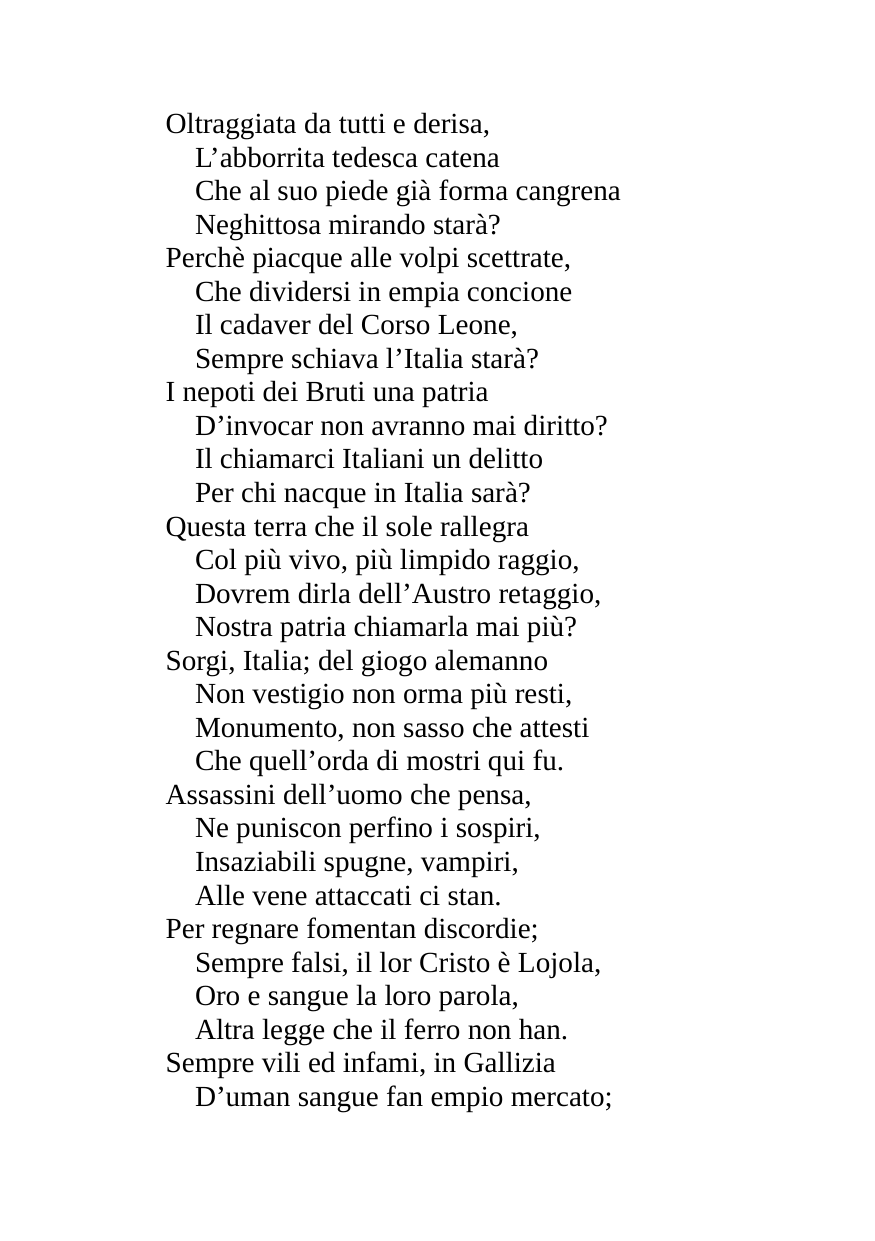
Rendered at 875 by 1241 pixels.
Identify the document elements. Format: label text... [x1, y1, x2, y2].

text Oltraggiata da tutti e derisa, L’abborrita tedesca catena Che al suo piede già forma cangrena Neghittosa mirando starà? [165, 106, 768, 240]
text Sorgi, Italia; del giogo alemanno Non vestigio non orma più resti, Monumento, non sasso che attesti Che quell’orda di mostri qui fu. [165, 643, 768, 777]
text Per regnare fomentan discordie; Sempre falsi, il lor Cristo è Lojola, Oro e sangue la loro parola, Altra legge che il ferro non han. [165, 911, 768, 1045]
text Sempre vili ed infami, in Gallizia D’uman sangue fan empio mercato; [165, 1045, 768, 1112]
text Assassini dell’uomo che pensa, Ne puniscon perfino i sospiri, Insaziabili spugne, vampiri, Alle vene attaccati ci stan. [165, 777, 768, 911]
text I nepoti dei Bruti una patria D’invocar non avranno mai diritto? Il chiamarci Italiani un delitto Per chi nacque in Italia sarà? [165, 374, 768, 509]
text Questa terra che il sole rallegra Col più vivo, più limpido raggio, Dovrem dirla dell’Austro retaggio, Nostra patria chiamarla mai più? [165, 509, 768, 643]
text Perchè piacque alle volpi scettrate, Che dividersi in empia concione Il cadaver del Corso Leone, Sempre schiava l’Italia starà? [165, 240, 768, 374]
